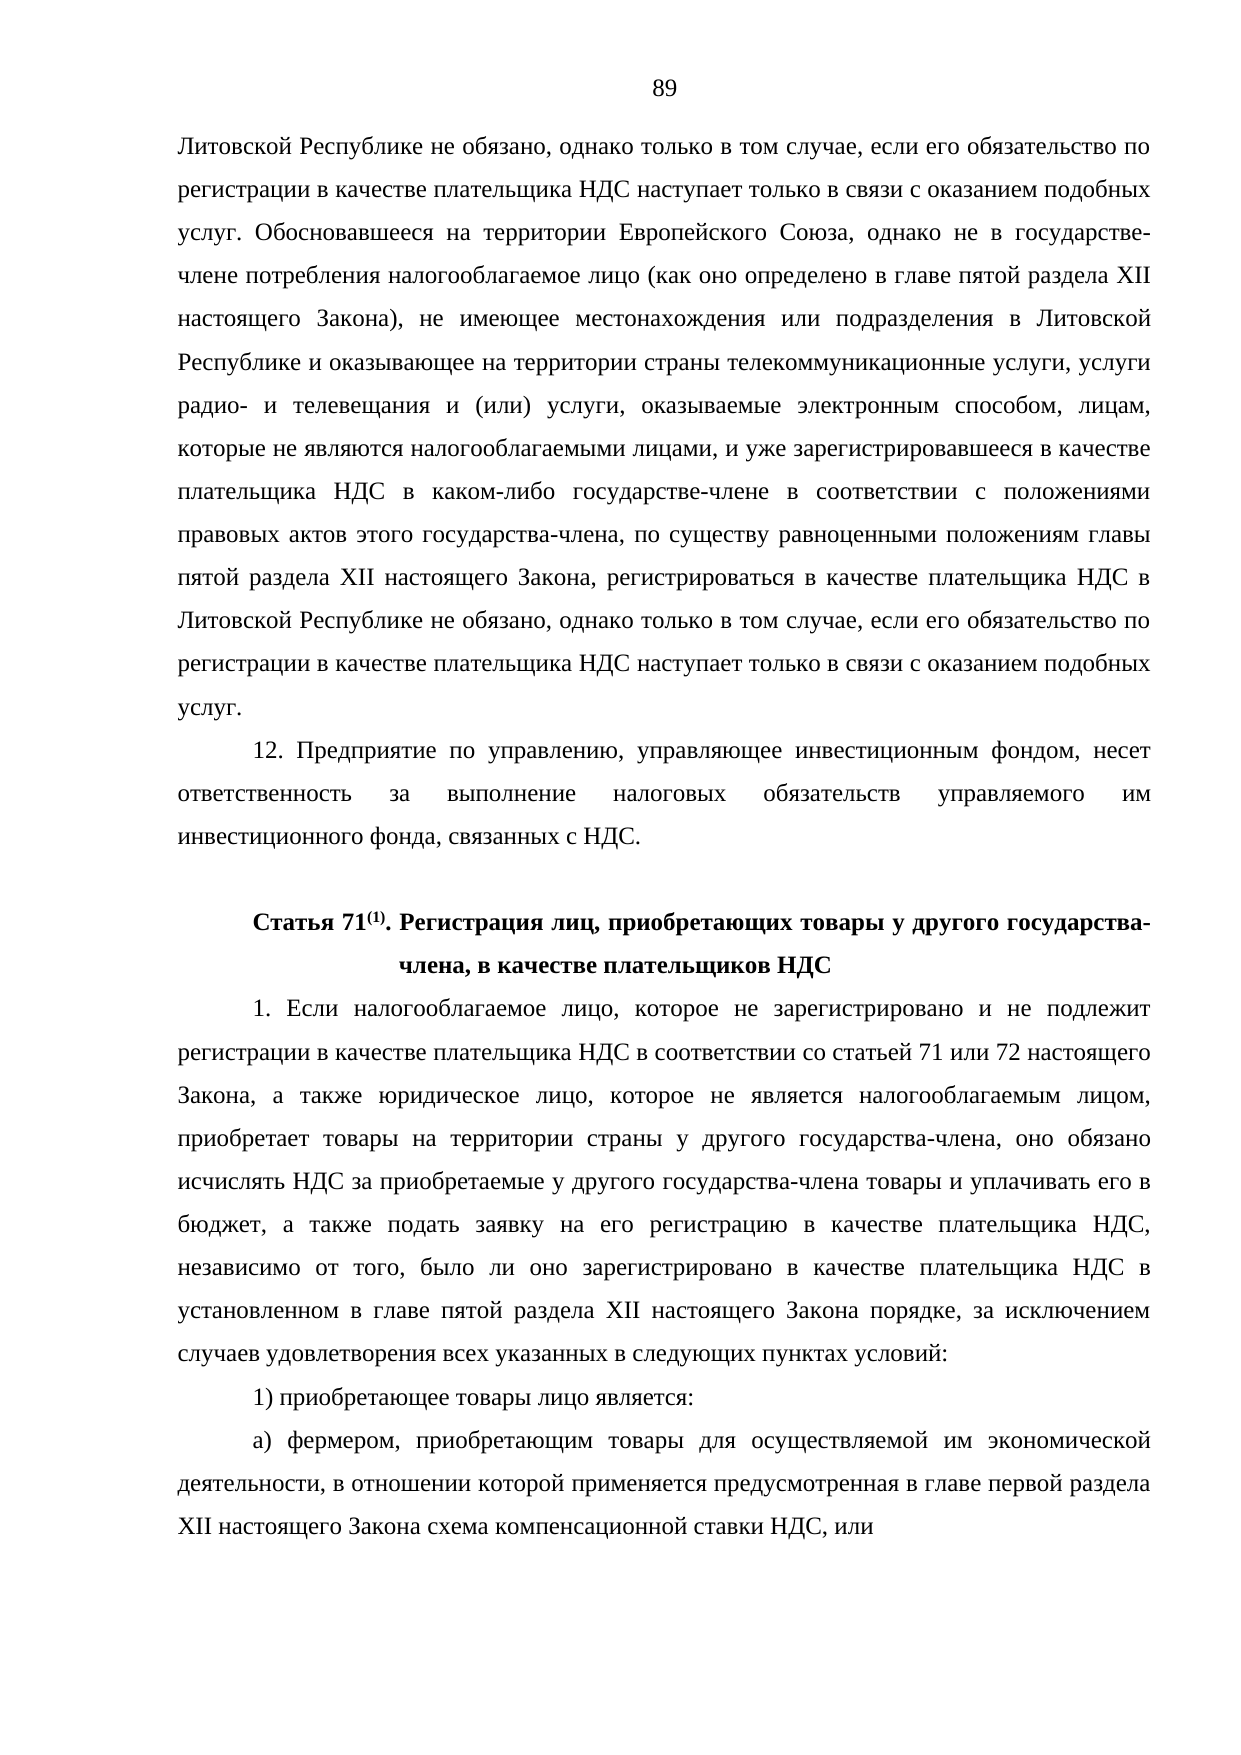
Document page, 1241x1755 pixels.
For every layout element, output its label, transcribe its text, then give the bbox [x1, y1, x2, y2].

text 1. Если налогооблагаемое лицо, которое не зарегистрировано и не подлежит регистрации в качестве плательщика НДС в соответствии со статьей 71 или 72 настоящего Закона, а также юридическое лицо, которое не является налогооблагаемым лицом, приобретает товары на территории страны у другого государства-члена, оно обязано исчислять НДС за приобретаемые у другого государства-члена товары и уплачивать его в бюджет, а также подать заявку на его регистрацию в качестве плательщика НДС, независимо от того, было ли оно зарегистрировано в качестве плательщика НДС в установленном в главе пятой раздела XII настоящего Закона порядке, за исключением случаев удовлетворения всех указанных в следующих пунктах условий: [177, 993, 1152, 1367]
text а) фермером, приобретающим товары для осуществляемой им экономической деятельности, в отношении которой применяется предусмотренная в главе первой раздела XII настоящего Закона схема компенсационной ставки НДС, или [177, 1425, 1152, 1540]
text 1) приобретающее товары лицо является: [177, 1382, 1152, 1410]
text Статья 71(1). Регистрация лиц, приобретающих товары у другого государства-члена, в качестве плательщиков НДС [252, 907, 1152, 979]
text 12. Предприятие по управлению, управляющее инвестиционным фондом, несет ответственность за выполнение налоговых обязательств управляемого им инвестиционного фонда, связанных с НДС. [177, 735, 1152, 850]
text Литовской Республике не обязано, однако только в том случае, если его обязательство по регистрации в качестве плательщика НДС наступает только в связи с оказанием подобных услуг. Обосновавшееся на территории Европейского Союза, однако не в государстве-члене потребления налогооблагаемое лицо (как оно определено в главе пятой раздела XII настоящего Закона), не имеющее местонахождения или подразделения в Литовской Республике и оказывающее на территории страны телекоммуникационные услуги, услуги радио- и телевещания и (или) услуги, оказываемые электронным способом, лицам, которые не являются налогооблагаемыми лицами, и уже зарегистрировавшееся в качестве плательщика НДС в каком-либо государстве-члене в соответствии с положениями правовых актов этого государства-члена, по существу равноценными положениям главы пятой раздела XII настоящего Закона, регистрироваться в качестве плательщика НДС в Литовской Республике не обязано, однако только в том случае, если его обязательство по регистрации в качестве плательщика НДС наступает только в связи с оказанием подобных услуг. [177, 131, 1152, 720]
